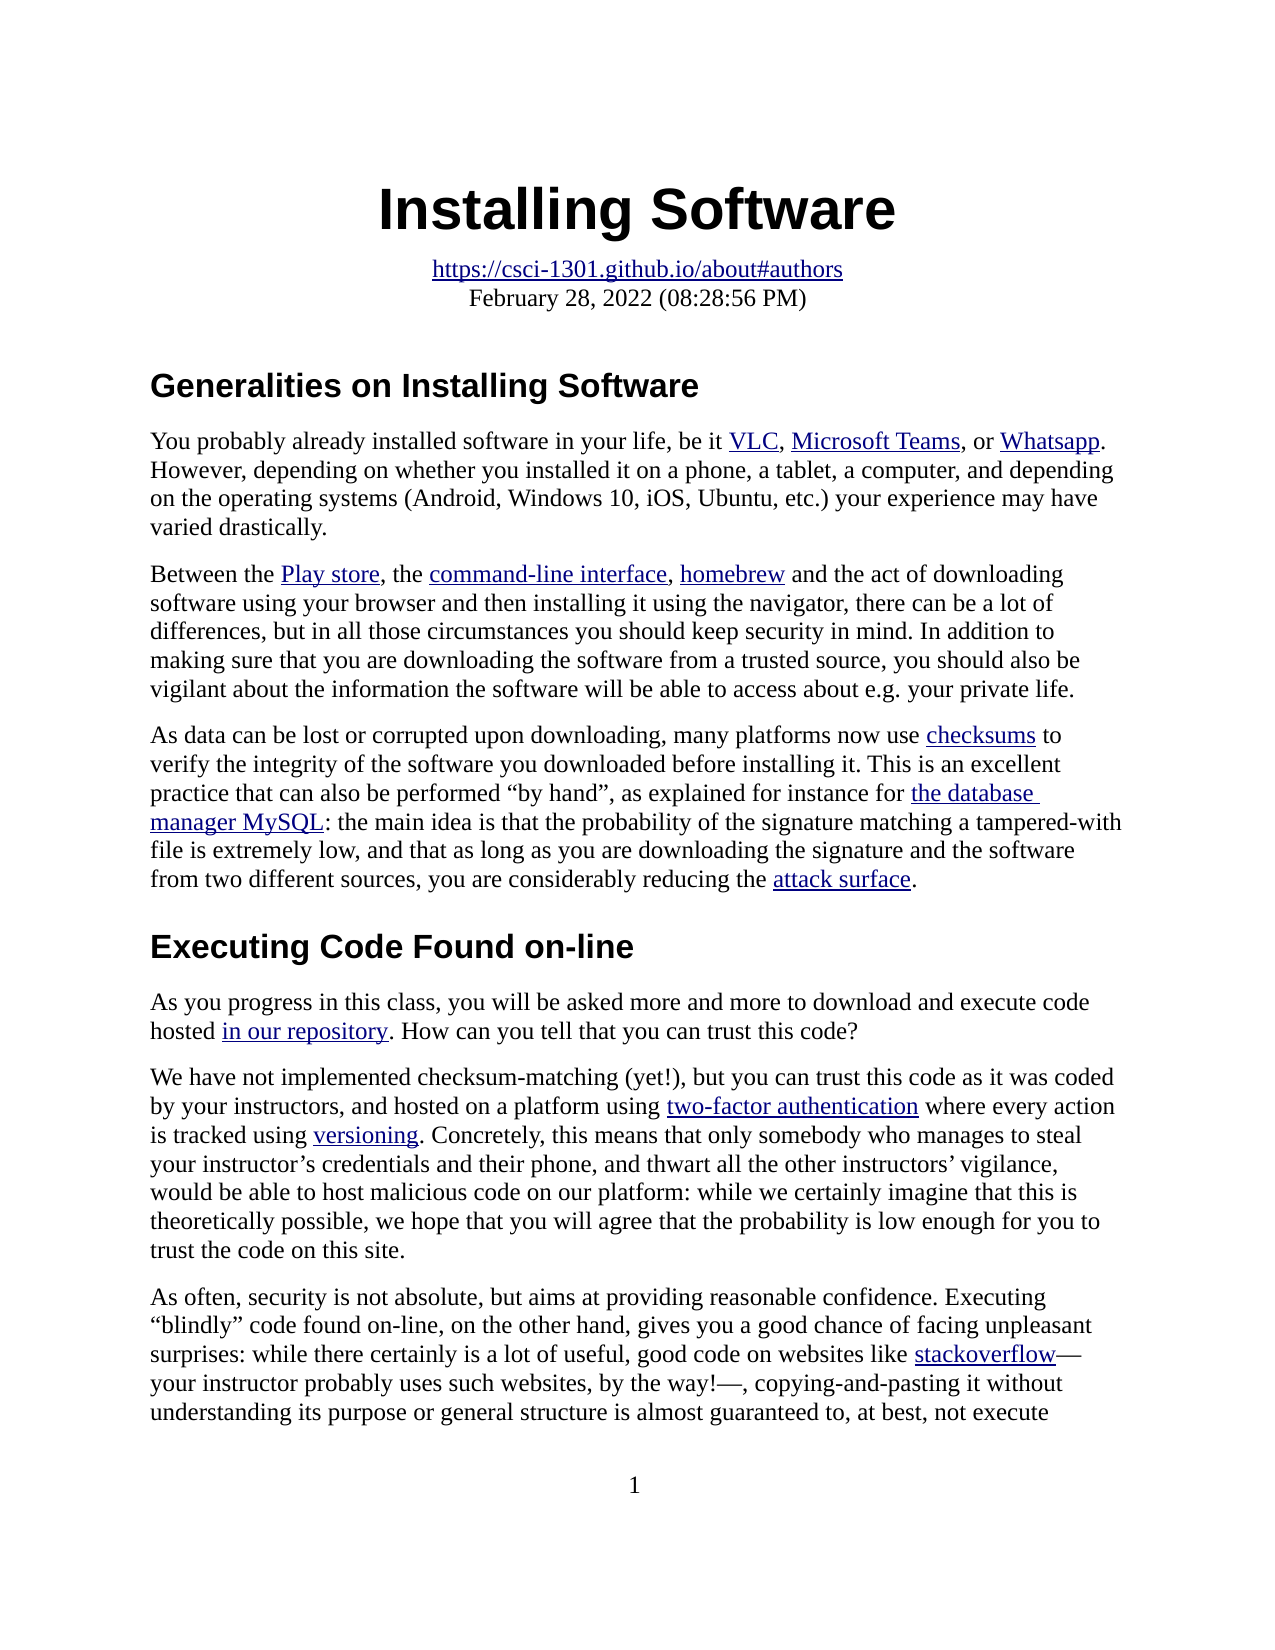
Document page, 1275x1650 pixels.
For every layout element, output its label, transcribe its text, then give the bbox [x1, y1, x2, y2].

text We have not implemented checksum-matching (yet!), but you can trust this code as it was coded by your instructors, and hosted on a platform using two-factor authentication where every action is tracked using versioning. Concretely, this means that only somebody who manages to steal your instructor’s credentials and their phone, and thwart all the other instructors’ vigilance, would be able to host malicious code on our platform: while we certainly imagine that this is theoretically possible, we hope that you will agree that the probability is low enough for you to trust the code on this site. [150, 1062, 1125, 1264]
subtitle Executing Code Found on-line [150, 927, 1125, 966]
text https://csci-1301.github.io/about#authors [150, 254, 1125, 283]
text Between the Play store, the command-line interface, homebrew and the act of downloading software using your browser and then installing it using the navigator, there can be a lot of differences, but in all those circumstances you should keep security in mind. In addition to making sure that you are downloading the software from a trusted source, you should also be vigilant about the information the software will be able to access about e.g. your private life. [150, 559, 1125, 703]
text You probably already installed software in your life, be it VLC, Microsoft Teams, or Whatsapp. However, depending on whether you installed it on a phone, a tablet, a computer, and depending on the operating systems (Android, Windows 10, iOS, Ubuntu, etc.) your experience may have varied drastically. [150, 426, 1125, 541]
title Installing Software [150, 175, 1125, 242]
text February 28, 2022 (08:28:56 PM) [150, 283, 1125, 312]
subtitle Generalities on Installing Software [150, 366, 1125, 404]
text As often, security is not absolute, but aims at providing reasonable confidence. Executing “blindly” code found on-line, on the other hand, gives you a good chance of facing unpleasant surprises: while there certainly is a lot of useful, good code on websites like stackoverflow—your instructor probably uses such websites, by the way!—, copying-and-pasting it without understanding its purpose or general structure is almost guaranteed to, at best, not execute [150, 1282, 1125, 1425]
text As you progress in this class, you will be asked more and more to download and execute code hosted in our repository. How can you tell that you can trust this code? [150, 987, 1125, 1044]
text As data can be lost or corrupted upon downloading, many platforms now use checksums to verify the integrity of the software you downloaded before installing it. This is an excellent practice that can also be performed “by hand”, as explained for instance for the database manager MySQL: the main idea is that the probability of the signature matching a tampered-with file is extremely low, and that as long as you are downloading the signature and the software from two different sources, you are considerably reducing the attack surface. [150, 721, 1125, 893]
